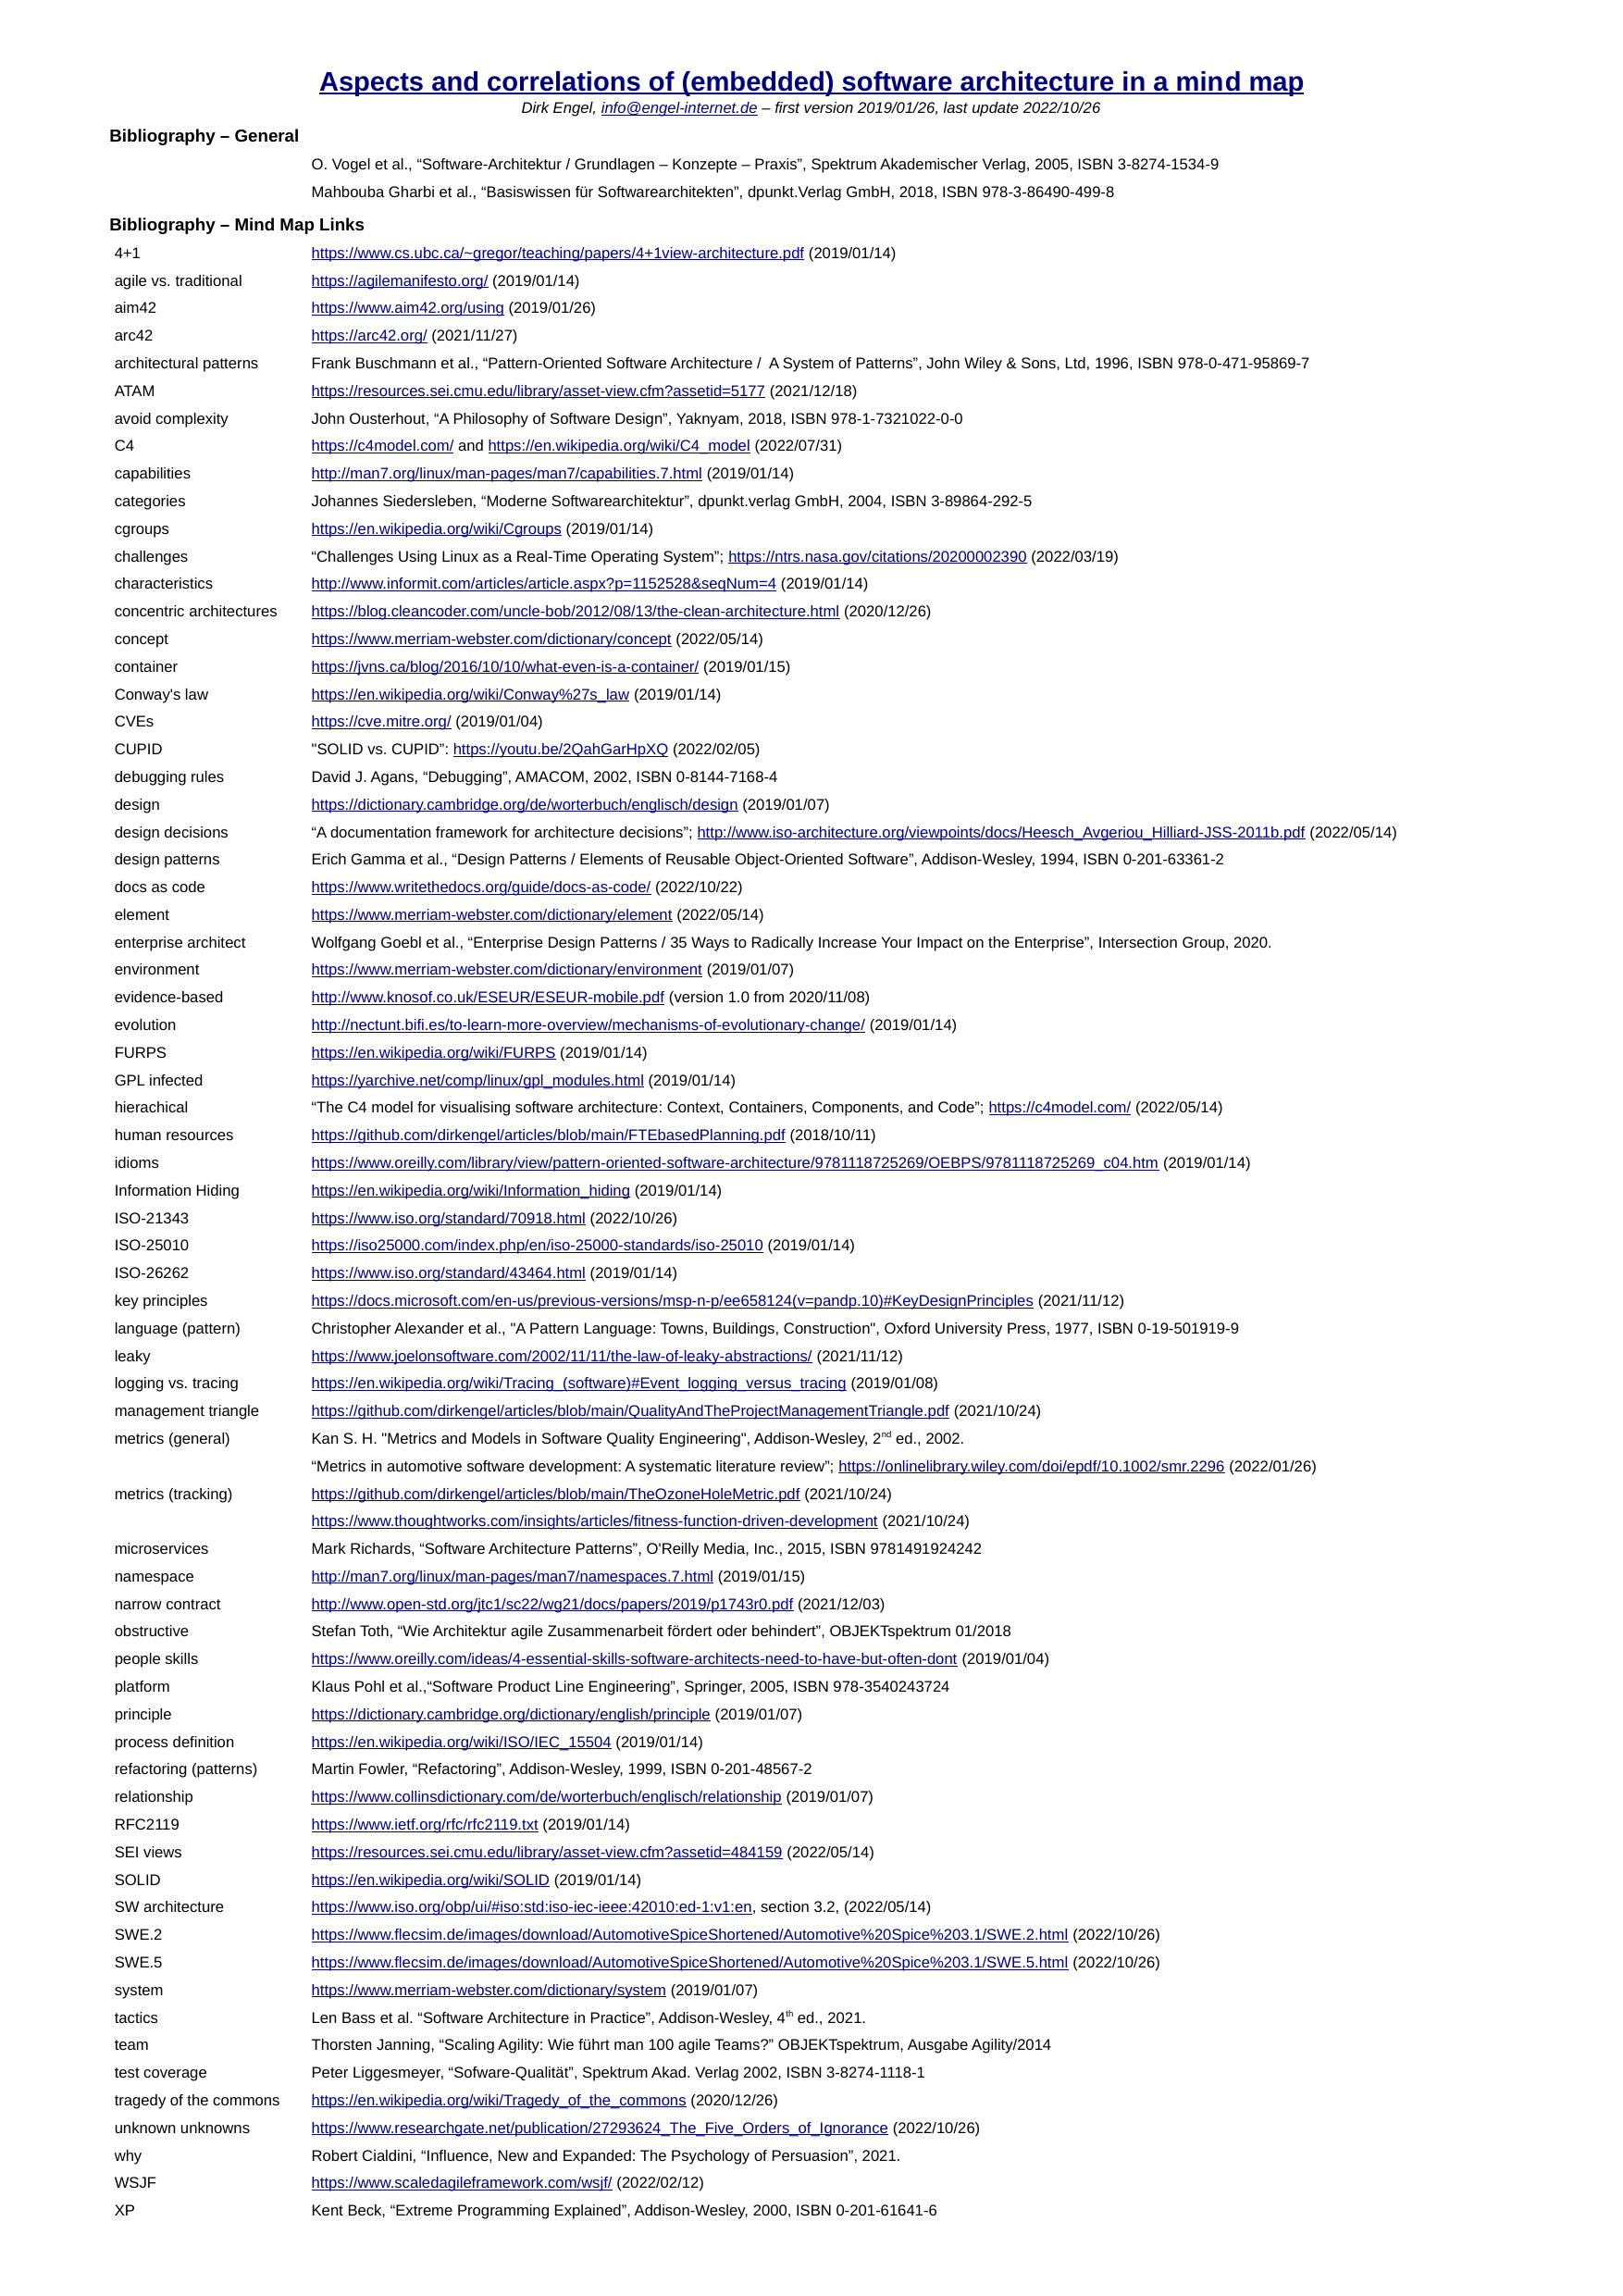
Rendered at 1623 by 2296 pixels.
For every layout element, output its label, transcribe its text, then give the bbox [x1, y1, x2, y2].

table_cell characteristics [109, 570, 306, 598]
table_cell https://www.oreilly.com/library/view/pattern-oriented-software-architecture/9781118725269/OEBPS/9781118725269_c04.htm (2019/01/14) [306, 1148, 1503, 1176]
table_cell metrics (tracking) [109, 1480, 306, 1508]
table_cell https://en.wikipedia.org/wiki/Tracing_(software)#Event_logging_versus_tracing (2019/01/08) [306, 1370, 1503, 1396]
table_cell principle [109, 1700, 306, 1728]
table_cell key principles [109, 1286, 306, 1314]
table_cell people skills [109, 1645, 306, 1672]
table_cell Stefan Toth, “Wie Architektur agile Zusammenarbeit fördert oder behindert”, OBJEKTspektrum 01/2018 [306, 1618, 1503, 1645]
table_cell ISO-25010 [109, 1232, 306, 1260]
table_cell language (pattern) [109, 1314, 306, 1342]
table_cell capabilities [109, 460, 306, 487]
table_cell https://resources.sei.cmu.edu/library/asset-view.cfm?assetid=5177 (2021/12/18) [306, 377, 1503, 404]
table_cell aim42 [109, 294, 306, 322]
table_cell http://www.open-std.org/jtc1/sc22/wg21/docs/papers/2019/p1743r0.pdf (2021/12/03) [306, 1590, 1503, 1618]
table_cell SEI views [109, 1838, 306, 1866]
table_cell https://arc42.org/ (2021/11/27) [306, 322, 1503, 349]
table_cell https://c4model.com/ and https://en.wikipedia.org/wiki/C4_model (2022/07/31) [306, 432, 1503, 460]
table_cell CUPID [109, 736, 306, 763]
table_cell GPL infected [109, 1066, 306, 1094]
table_cell team [109, 2031, 306, 2058]
table_header https://www.cs.ubc.ca/~gregor/teaching/papers/4+1view-architecture.pdf (2019/01/14) [306, 239, 1503, 267]
table_cell concept [109, 625, 306, 652]
table_cell SW architecture [109, 1893, 306, 1921]
table_cell obstructive [109, 1618, 306, 1645]
table_cell https://www.iso.org/standard/43464.html (2019/01/14) [306, 1260, 1503, 1286]
table_cell evolution [109, 1011, 306, 1038]
table_cell narrow contract [109, 1590, 306, 1618]
table_cell https://dictionary.cambridge.org/de/worterbuch/englisch/design (2019/01/07) [306, 790, 1503, 818]
table_cell Mahbouba Gharbi et al., “Basiswissen für Softwarearchitekten”, dpunkt.Verlag GmbH, 2018, ISBN 978-3-86490-499-8 [306, 179, 1503, 205]
table_header [109, 151, 306, 178]
table_cell “Challenges Using Linux as a Real-Time Operating System”; https://ntrs.nasa.gov/citations/20200002390 (2022/03/19) [306, 542, 1503, 570]
table_cell https://agilemanifesto.org/ (2019/01/14) [306, 267, 1503, 294]
table_cell https://www.scaledagileframework.com/wsjf/ (2022/02/12) [306, 2169, 1503, 2196]
table_cell container [109, 652, 306, 680]
table_cell [109, 1508, 306, 1534]
table_cell Frank Buschmann et al., “Pattern-Oriented Software Architecture / A System of Patterns”, John Wiley & Sons, Ltd, 1996, ISBN 978-0-471-95869-7 [306, 350, 1503, 377]
table_cell architectural patterns [109, 350, 306, 377]
table_cell https://blog.cleancoder.com/uncle-bob/2012/08/13/the-clean-architecture.html (2020/12/26) [306, 598, 1503, 625]
table_cell metrics (general) [109, 1424, 306, 1452]
text Bibliography – Mind Map Links [109, 211, 1514, 235]
table_cell https://www.merriam-webster.com/dictionary/concept (2022/05/14) [306, 625, 1503, 652]
table_cell http://www.knosof.co.uk/ESEUR/ESEUR-mobile.pdf (version 1.0 from 2020/11/08) [306, 984, 1503, 1011]
table_cell https://www.flecsim.de/images/download/AutomotiveSpiceShortened/Automotive%20Spice%203.1/SWE.2.html (2022/10/26) [306, 1921, 1503, 1948]
table_cell https://github.com/dirkengel/articles/blob/main/QualityAndTheProjectManagementTriangle.pdf (2021/10/24) [306, 1397, 1503, 1424]
table_cell https://www.merriam-webster.com/dictionary/element (2022/05/14) [306, 900, 1503, 928]
table_cell http://man7.org/linux/man-pages/man7/capabilities.7.html (2019/01/14) [306, 460, 1503, 487]
table_cell hierachical [109, 1094, 306, 1122]
table_cell “A documentation framework for architecture decisions”; http://www.iso-architecture.org/viewpoints/docs/Heesch_Avgeriou_Hilliard-JSS-2011b.pdf (2022/05/14) [306, 818, 1503, 846]
table_cell Kent Beck, “Extreme Programming Explained”, Addison-Wesley, 2000, ISBN 0-201-61641-6 [306, 2197, 1503, 2224]
table_cell debugging rules [109, 763, 306, 790]
table_cell logging vs. tracing [109, 1370, 306, 1396]
text Bibliography – General [109, 122, 1514, 147]
table_cell https://jvns.ca/blog/2016/10/10/what-even-is-a-container/ (2019/01/15) [306, 652, 1503, 680]
table_cell John Ousterhout, “A Philosophy of Software Design”, Yaknyam, 2018, ISBN 978-1-7321022-0-0 [306, 404, 1503, 432]
table_cell https://www.joelonsoftware.com/2002/11/11/the-law-of-leaky-abstractions/ (2021/11/12) [306, 1342, 1503, 1370]
table_cell unknown unknowns [109, 2114, 306, 2141]
table_cell https://www.aim42.org/using (2019/01/26) [306, 294, 1503, 322]
table_cell C4 [109, 432, 306, 460]
table_cell FURPS [109, 1038, 306, 1066]
table_cell agile vs. traditional [109, 267, 306, 294]
table_cell test coverage [109, 2059, 306, 2086]
table_cell SWE.2 [109, 1921, 306, 1948]
table_cell https://www.collinsdictionary.com/de/worterbuch/englisch/relationship (2019/01/07) [306, 1783, 1503, 1810]
table_cell why [109, 2141, 306, 2169]
table_cell Christopher Alexander et al., "A Pattern Language: Towns, Buildings, Construction", Oxford University Press, 1977, ISBN 0-19-501919-9 [306, 1314, 1503, 1342]
table_cell RFC2119 [109, 1810, 306, 1838]
table_cell design decisions [109, 818, 306, 846]
table_cell https://www.thoughtworks.com/insights/articles/fitness-function-driven-development (2021/10/24) [306, 1508, 1503, 1534]
table_cell [109, 1452, 306, 1480]
table_cell “Metrics in automotive software development: A systematic literature review”; https://onlinelibrary.wiley.com/doi/epdf/10.1002/smr.2296 (2022/01/26) [306, 1452, 1503, 1480]
table_cell https://resources.sei.cmu.edu/library/asset-view.cfm?assetid=484159 (2022/05/14) [306, 1838, 1503, 1866]
table_cell https://en.wikipedia.org/wiki/ISO/IEC_15504 (2019/01/14) [306, 1728, 1503, 1756]
text Dirk Engel, info@engel-internet.de – first version 2019/01/26, last update 2022/10/26 [109, 99, 1514, 117]
table_cell https://www.ietf.org/rfc/rfc2119.txt (2019/01/14) [306, 1810, 1503, 1838]
table_cell https://en.wikipedia.org/wiki/Cgroups (2019/01/14) [306, 515, 1503, 542]
table_header O. Vogel et al., “Software-Architektur / Grundlagen – Konzepte – Praxis”, Spektrum Akademischer Verlag, 2005, ISBN 3-8274-1534-9 [306, 151, 1503, 178]
table_cell Len Bass et al. “Software Architecture in Practice”, Addison-Wesley, 4th ed., 2021. [306, 2004, 1503, 2031]
table_cell management triangle [109, 1397, 306, 1424]
table_cell https://cve.mitre.org/ (2019/01/04) [306, 708, 1503, 735]
table_cell Kan S. H. "Metrics and Models in Software Quality Engineering", Addison-Wesley, 2nd ed., 2002. [306, 1424, 1503, 1452]
table_cell system [109, 1976, 306, 2004]
table_cell Erich Gamma et al., “Design Patterns / Elements of Reusable Object-Oriented Software”, Addison-Wesley, 1994, ISBN 0-201-63361-2 [306, 846, 1503, 873]
table_cell design [109, 790, 306, 818]
table_cell idioms [109, 1148, 306, 1176]
table_cell https://github.com/dirkengel/articles/blob/main/TheOzoneHoleMetric.pdf (2021/10/24) [306, 1480, 1503, 1508]
table_cell [109, 179, 306, 205]
table_cell https://dictionary.cambridge.org/dictionary/english/principle (2019/01/07) [306, 1700, 1503, 1728]
table_cell concentric architectures [109, 598, 306, 625]
table_cell XP [109, 2197, 306, 2224]
table_cell http://www.informit.com/articles/article.aspx?p=1152528&seqNum=4 (2019/01/14) [306, 570, 1503, 598]
table_cell platform [109, 1673, 306, 1700]
table_header 4+1 [109, 239, 306, 267]
table_cell enterprise architect [109, 928, 306, 956]
table_cell https://en.wikipedia.org/wiki/Conway%27s_law (2019/01/14) [306, 680, 1503, 708]
table_cell docs as code [109, 874, 306, 900]
table_cell https://www.researchgate.net/publication/27293624_The_Five_Orders_of_Ignorance (2022/10/26) [306, 2114, 1503, 2141]
table_cell ISO-21343 [109, 1204, 306, 1232]
table_cell microservices [109, 1535, 306, 1562]
table_cell http://man7.org/linux/man-pages/man7/namespaces.7.html (2019/01/15) [306, 1562, 1503, 1590]
table_cell "SOLID vs. CUPID”: https://youtu.be/2QahGarHpXQ (2022/02/05) [306, 736, 1503, 763]
table_cell Peter Liggesmeyer, “Sofware-Qualität”, Spektrum Akad. Verlag 2002, ISBN 3-8274-1118-1 [306, 2059, 1503, 2086]
table_cell ISO-26262 [109, 1260, 306, 1286]
table_cell tactics [109, 2004, 306, 2031]
table_cell challenges [109, 542, 306, 570]
table_cell element [109, 900, 306, 928]
table_cell https://www.oreilly.com/ideas/4-essential-skills-software-architects-need-to-have-but-often-dont (2019/01/04) [306, 1645, 1503, 1672]
table_cell relationship [109, 1783, 306, 1810]
table_cell Johannes Siedersleben, “Moderne Softwarearchitektur”, dpunkt.verlag GmbH, 2004, ISBN 3-89864-292-5 [306, 487, 1503, 515]
table_cell tragedy of the commons [109, 2086, 306, 2114]
table_cell evidence-based [109, 984, 306, 1011]
table_cell SWE.5 [109, 1948, 306, 1976]
table_cell https://www.flecsim.de/images/download/AutomotiveSpiceShortened/Automotive%20Spice%203.1/SWE.5.html (2022/10/26) [306, 1948, 1503, 1976]
table_cell https://www.writethedocs.org/guide/docs-as-code/ (2022/10/22) [306, 874, 1503, 900]
table_cell https://github.com/dirkengel/articles/blob/main/FTEbasedPlanning.pdf (2018/10/11) [306, 1122, 1503, 1148]
table_cell SOLID [109, 1866, 306, 1893]
table_cell Conway's law [109, 680, 306, 708]
table_cell “The C4 model for visualising software architecture: Context, Containers, Components, and Code”; https://c4model.com/ (2022/05/14) [306, 1094, 1503, 1122]
table_cell namespace [109, 1562, 306, 1590]
table_cell CVEs [109, 708, 306, 735]
table_cell https://yarchive.net/comp/linux/gpl_modules.html (2019/01/14) [306, 1066, 1503, 1094]
table_cell Wolfgang Goebl et al., “Enterprise Design Patterns / 35 Ways to Radically Increase Your Impact on the Enterprise”, Intersection Group, 2020. [306, 928, 1503, 956]
table_cell https://en.wikipedia.org/wiki/FURPS (2019/01/14) [306, 1038, 1503, 1066]
table_cell WSJF [109, 2169, 306, 2196]
table_cell environment [109, 956, 306, 984]
table_cell process definition [109, 1728, 306, 1756]
table_cell design patterns [109, 846, 306, 873]
table_cell https://www.merriam-webster.com/dictionary/system (2019/01/07) [306, 1976, 1503, 2004]
table_cell https://en.wikipedia.org/wiki/SOLID (2019/01/14) [306, 1866, 1503, 1893]
table_cell refactoring (patterns) [109, 1756, 306, 1783]
table_cell Thorsten Janning, “Scaling Agility: Wie führt man 100 agile Teams?” OBJEKTspektrum, Ausgabe Agility/2014 [306, 2031, 1503, 2058]
table_cell https://docs.microsoft.com/en-us/previous-versions/msp-n-p/ee658124(v=pandp.10)#KeyDesignPrinciples (2021/11/12) [306, 1286, 1503, 1314]
table_cell https://www.merriam-webster.com/dictionary/environment (2019/01/07) [306, 956, 1503, 984]
text Aspects and correlations of (embedded) software architecture in a mind map [109, 66, 1514, 96]
table_cell Mark Richards, “Software Architecture Patterns”, O'Reilly Media, Inc., 2015, ISBN 9781491924242 [306, 1535, 1503, 1562]
table_cell avoid complexity [109, 404, 306, 432]
table_cell https://iso25000.com/index.php/en/iso-25000-standards/iso-25010 (2019/01/14) [306, 1232, 1503, 1260]
table_cell leaky [109, 1342, 306, 1370]
table_cell https://en.wikipedia.org/wiki/Tragedy_of_the_commons (2020/12/26) [306, 2086, 1503, 2114]
table_cell https://en.wikipedia.org/wiki/Information_hiding (2019/01/14) [306, 1176, 1503, 1204]
table_cell https://www.iso.org/standard/70918.html (2022/10/26) [306, 1204, 1503, 1232]
table_cell human resources [109, 1122, 306, 1148]
table_cell arc42 [109, 322, 306, 349]
table_cell ATAM [109, 377, 306, 404]
table_cell Klaus Pohl et al.,“Software Product Line Engineering”, Springer, 2005, ISBN 978-3540243724 [306, 1673, 1503, 1700]
table_cell http://nectunt.bifi.es/to-learn-more-overview/mechanisms-of-evolutionary-change/ (2019/01/14) [306, 1011, 1503, 1038]
table_cell cgroups [109, 515, 306, 542]
table_cell Information Hiding [109, 1176, 306, 1204]
table_cell https://www.iso.org/obp/ui/#iso:std:iso-iec-ieee:42010:ed-1:v1:en, section 3.2, (2022/05/14) [306, 1893, 1503, 1921]
table_cell Robert Cialdini, “Influence, New and Expanded: The Psychology of Persuasion”, 2021. [306, 2141, 1503, 2169]
table_cell categories [109, 487, 306, 515]
table_cell Martin Fowler, “Refactoring”, Addison-Wesley, 1999, ISBN 0-201-48567-2 [306, 1756, 1503, 1783]
table_cell David J. Agans, “Debugging”, AMACOM, 2002, ISBN 0-8144-7168-4 [306, 763, 1503, 790]
